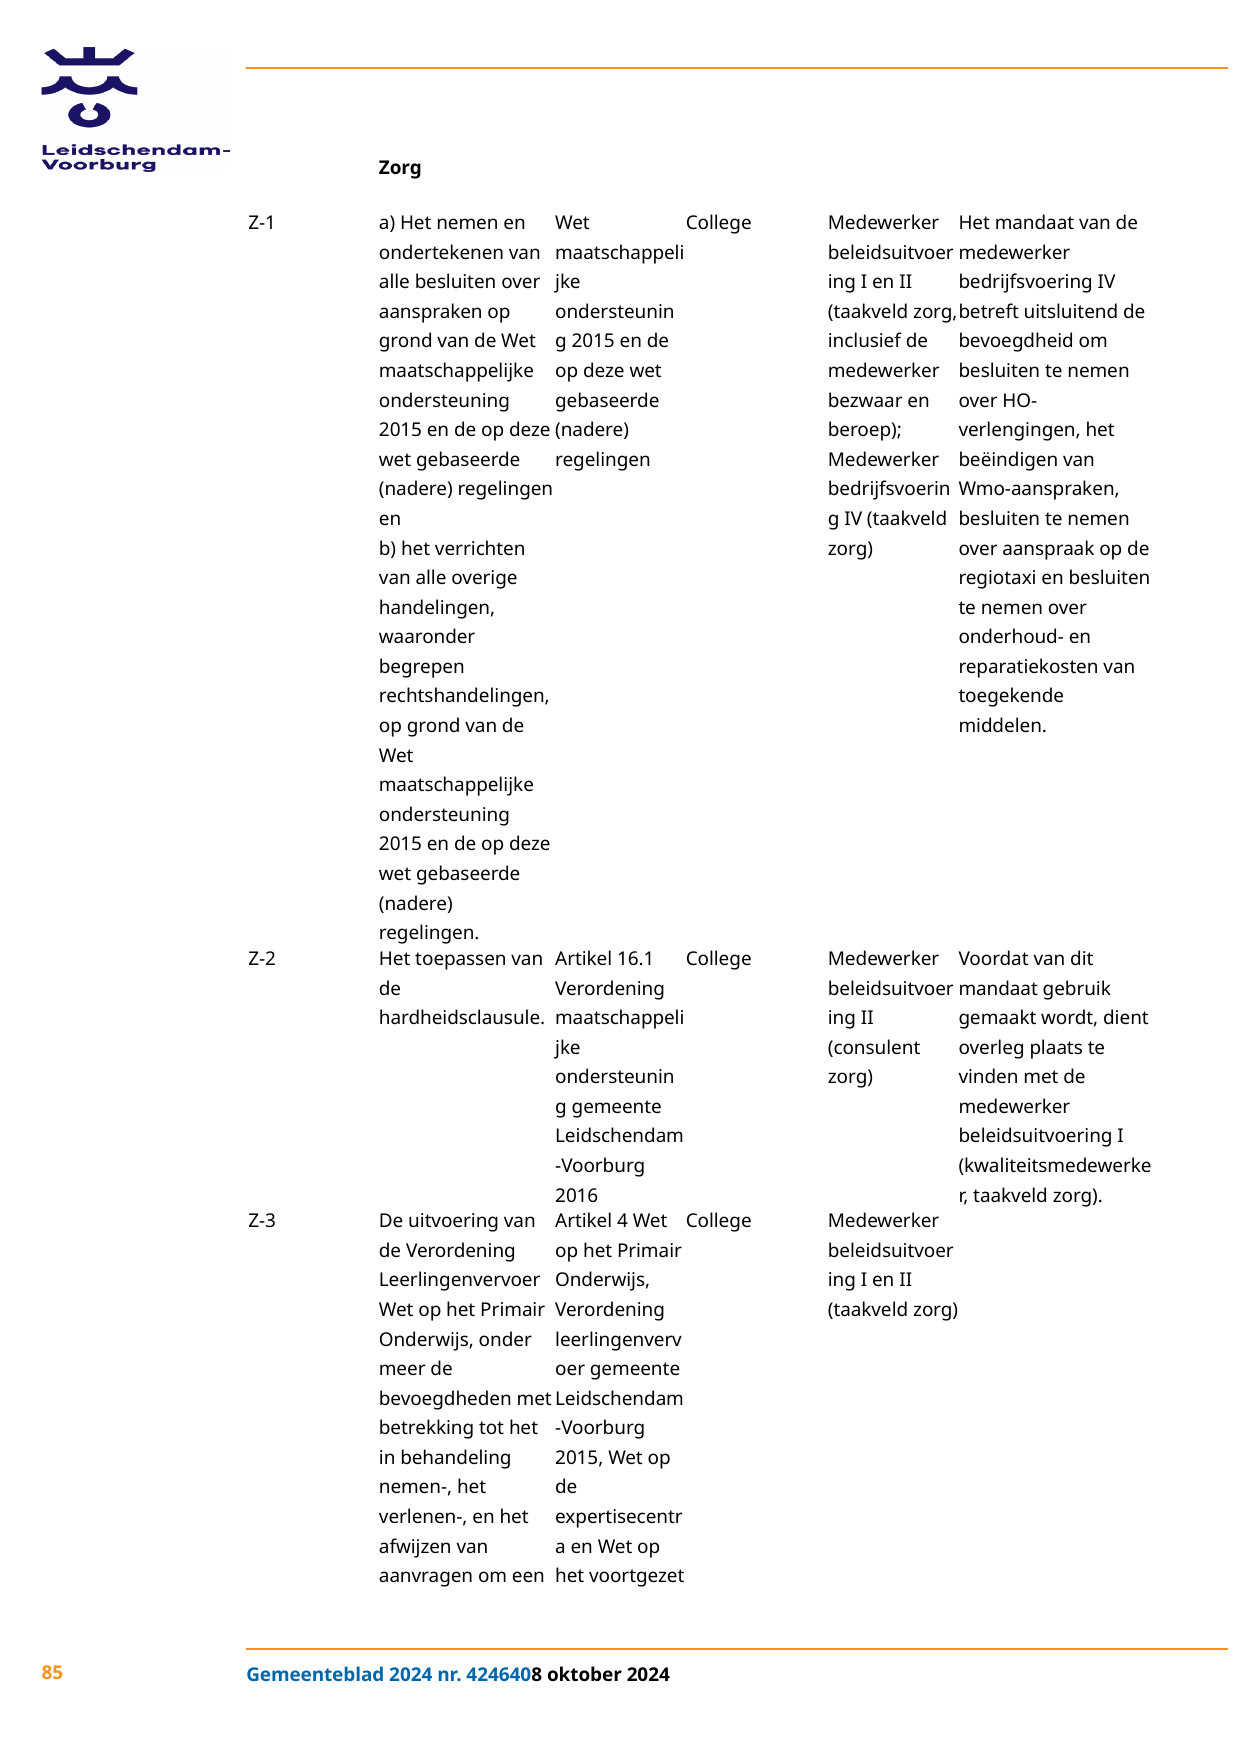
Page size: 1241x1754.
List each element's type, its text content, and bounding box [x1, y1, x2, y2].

table_cell Medewerker beleidsuitvoering II (consulent zorg) [828, 945, 958, 1207]
table_cell College [686, 1208, 828, 1588]
table_cell College [686, 945, 828, 1207]
table_cell Wet maatschappelijke ondersteuning 2015 en de op deze wet gebaseerde (nadere) regelingen [555, 209, 686, 945]
picture [41, 47, 231, 172]
table_cell Medewerker beleidsuitvoering I en II (taakveld zorg, inclusief de medewerker bezwaar en beroep); Medewerker bedrijfsvoering IV (taakveld zorg) [828, 209, 958, 945]
table_cell [958, 1208, 1152, 1588]
table_cell a) Het nemen en ondertekenen van alle besluiten over aanspraken op grond van de Wet maatschappelijke ondersteuning 2015 en de op deze wet gebaseerde (nadere) regelingen en b) het verrichten van alle overige handelingen, waaronder begrepen rechtshandelingen, op grond van de Wet maatschappelijke ondersteuning 2015 en de op deze wet gebaseerde (nadere) regelingen. [379, 209, 555, 945]
table_header Zorg [379, 125, 555, 209]
table_cell Voordat van dit mandaat gebruik gemaakt wordt, dient overleg plaats te vinden met de medewerker beleidsuitvoering I (kwaliteitsmedewerker, taakveld zorg). [958, 945, 1152, 1207]
table_cell Artikel 4 Wet op het Primair Onderwijs, Verordening leerlingenvervoer gemeente Leidschendam-Voorburg 2015, Wet op de expertisecentra en Wet op het voortgezet [555, 1208, 686, 1588]
table_cell Het mandaat van de medewerker bedrijfsvoering IV betreft uitsluitend de bevoegdheid om besluiten te nemen over HO-verlengingen, het beëindigen van Wmo-aanspraken, besluiten te nemen over aanspraak op de regiotaxi en besluiten te nemen over onderhoud- en reparatiekosten van toegekende middelen. [958, 209, 1152, 945]
table_cell Z-1 [248, 209, 379, 945]
table_cell Z-2 [248, 945, 379, 1207]
table_cell Z-3 [248, 1208, 379, 1588]
table_header [248, 125, 379, 209]
table_cell De uitvoering van de Verordening Leerlingenvervoer Wet op het Primair Onderwijs, onder meer de bevoegdheden met betrekking tot het in behandeling nemen-, het verlenen-, en het afwijzen van aanvragen om een [379, 1208, 555, 1588]
table_header [686, 125, 828, 209]
table_header [828, 125, 958, 209]
table_cell Medewerker beleidsuitvoering I en II (taakveld zorg) [828, 1208, 958, 1588]
table_cell College [686, 209, 828, 945]
table_header [555, 125, 686, 209]
table_cell Het toepassen van de hardheidsclausule. [379, 945, 555, 1207]
table_header [958, 125, 1152, 209]
table_cell Artikel 16.1 Verordening maatschappelijke ondersteuning gemeente Leidschendam-Voorburg 2016 [555, 945, 686, 1207]
